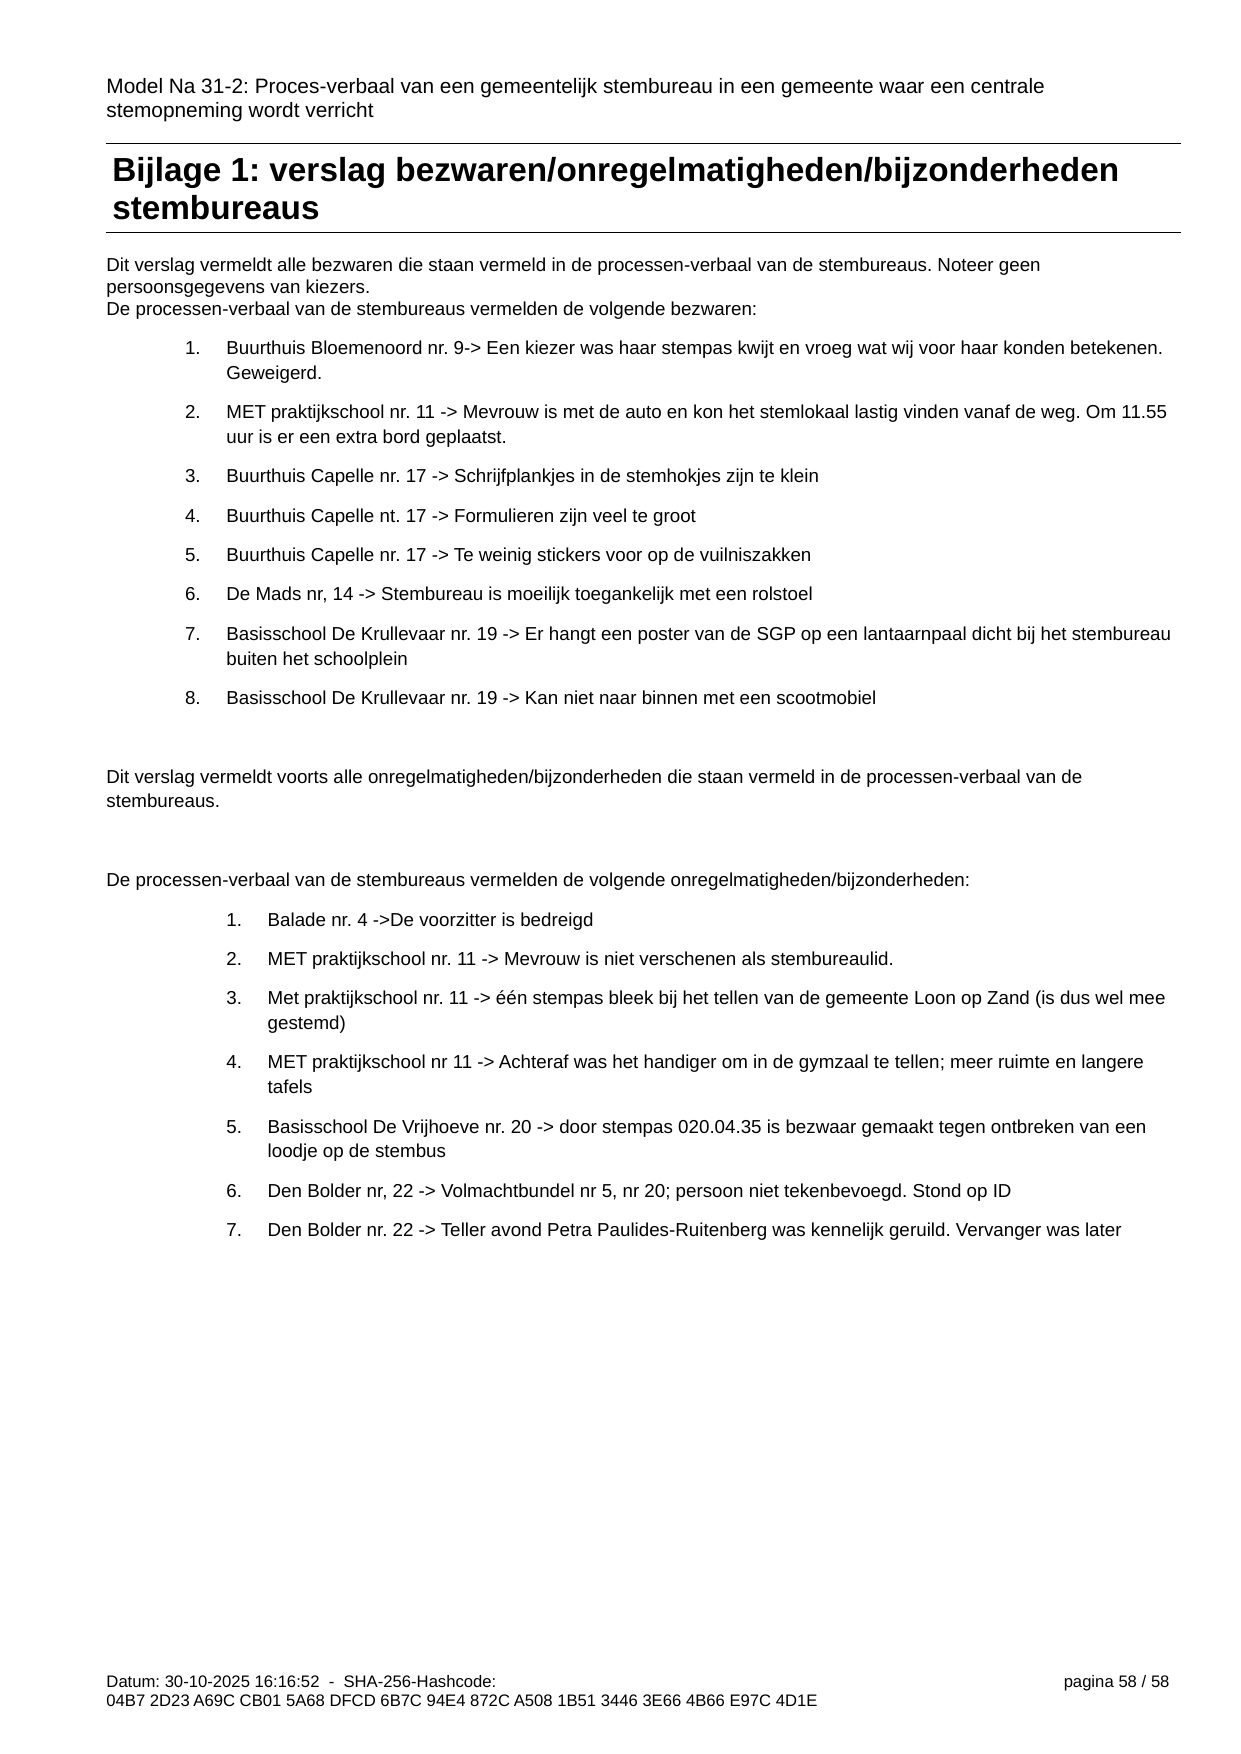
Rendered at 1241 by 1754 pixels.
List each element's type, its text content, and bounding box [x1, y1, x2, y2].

table_header Bijlage 1: verslag bezwaren/onregelmatigheden/bijzonderheden stembureaus [106, 144, 1181, 232]
list MET praktijkschool nr. 11 -> Mevrouw is niet verschenen als stembureaulid. [226, 948, 1181, 969]
text Dit verslag vermeldt alle bezwaren die staan vermeld in de processen‑verbaal van de stembureaus. Noteer geen persoonsgegevens van kiezers. [106, 254, 1181, 297]
list Den Bolder nr, 22 -> Volmachtbundel nr 5, nr 20; persoon niet tekenbevoegd. Stond op ID [226, 1180, 1181, 1201]
list Buurthuis Capelle nr. 17 -> Te weinig stickers voor op de vuilniszakken [185, 544, 1181, 565]
list MET praktijkschool nr. 11 -> Mevrouw is met de auto en kon het stemlokaal lastig vinden vanaf de weg. Om 11.55 uur is er een extra bord geplaatst. [185, 401, 1181, 447]
list Buurthuis Bloemenoord nr. 9-> Een kiezer was haar stempas kwijt en vroeg wat wij voor haar konden betekenen. Geweigerd. [185, 337, 1181, 383]
list Buurthuis Capelle nr. 17 -> Schrijfplankjes in de stemhokjes zijn te klein [185, 465, 1181, 487]
list MET praktijkschool nr 11 -> Achteraf was het handiger om in de gymzaal te tellen; meer ruimte en langere tafels [226, 1051, 1181, 1098]
list Den Bolder nr. 22 -> Teller avond Petra Paulides-Ruitenberg was kennelijk geruild. Vervanger was later [226, 1219, 1181, 1241]
text Dit verslag vermeldt voorts alle onregelmatigheden/bijzonderheden die staan vermeld in de processen‑verbaal van de stembureaus. [106, 766, 1181, 812]
list Basisschool De Krullevaar nr. 19 -> Er hangt een poster van de SGP op een lantaarnpaal dicht bij het stembureau buiten het schoolplein [185, 623, 1181, 669]
text De processen‑verbaal van de stembureaus vermelden de volgende onregelmatigheden/bijzonderheden: [106, 869, 1181, 891]
list Balade nr. 4 ->De voorzitter is bedreigd [226, 908, 1181, 930]
list Met praktijkschool nr. 11 -> één stempas bleek bij het tellen van de gemeente Loon op Zand (is dus wel mee gestemd) [226, 987, 1181, 1033]
list Buurthuis Capelle nt. 17 -> Formulieren zijn veel te groot [185, 504, 1181, 526]
text De processen‑verbaal van de stembureaus vermelden de volgende bezwaren: [106, 297, 1181, 319]
list Basisschool De Vrijhoeve nr. 20 -> door stempas 020.04.35 is bezwaar gemaakt tegen ontbreken van een loodje op de stembus [226, 1116, 1181, 1162]
list De Mads nr, 14 -> Stembureau is moeilijk toegankelijk met een rolstoel [185, 583, 1181, 605]
list Basisschool De Krullevaar nr. 19 -> Kan niet naar binnen met een scootmobiel [185, 687, 1181, 708]
